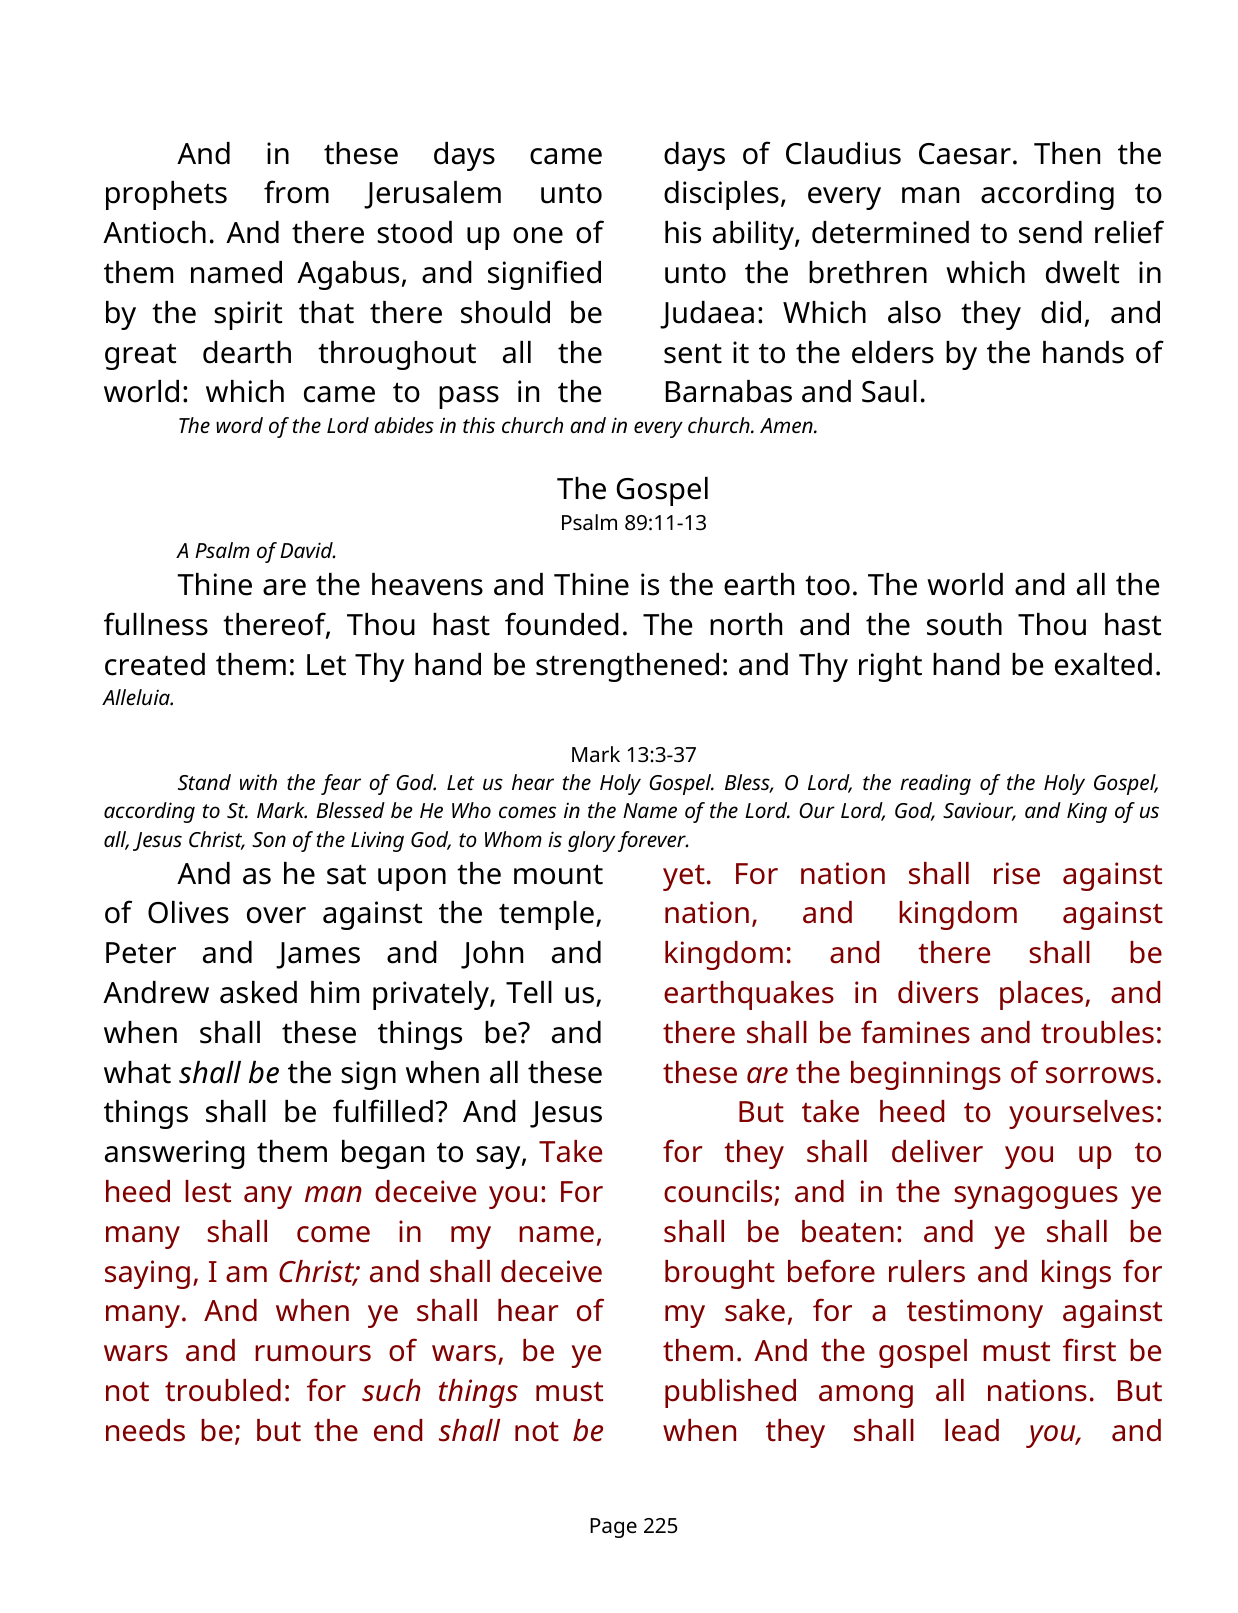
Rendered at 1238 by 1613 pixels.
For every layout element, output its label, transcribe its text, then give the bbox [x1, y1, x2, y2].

text Thine are the heavens and Thine is the earth too. The world and all the fullness thereof, Thou hast founded. The north and the south Thou hast created them: Let Thy hand be strengthened: and Thy right hand be exalted. Alleluia. [103, 564, 1163, 712]
text The Gospel [103, 468, 1163, 508]
text yet. For nation shall rise against nation, and kingdom against kingdom: and there shall be earthquakes in divers places, and there shall be famines and troubles: these are the beginnings of sorrows. [663, 853, 1163, 1092]
text But take heed to yourselves: for they shall deliver you up to councils; and in the synagogues ye shall be beaten: and ye shall be brought before rulers and kings for my sake, for a testimony against them. And the gospel must first be published among all nations. But when they shall lead you, and [663, 1092, 1163, 1450]
text And in these days came prophets from Jerusalem unto Antioch. And there stood up one of them named Agabus, and signified by the spirit that there should be great dearth throughout all the world: which came to pass in the [103, 133, 604, 411]
text Stand with the fear of God. Let us hear the Holy Gospel. Bless, O Lord, the reading of the Holy Gospel, according to St. Mark. Blessed be He Who comes in the Name of the Lord. Our Lord, God, Saviour, and King of us all, Jesus Christ, Son of the Living God, to Whom is glory forever. [103, 768, 1163, 853]
text And as he sat upon the mount of Olives over against the temple, Peter and James and John and Andrew asked him privately, Tell us, when shall these things be? and what shall be the sign when all these things shall be fulfilled? And Jesus answering them began to say, Take heed lest any man deceive you: For many shall come in my name, saying, I am Christ; and shall deceive many. And when ye shall hear of wars and rumours of wars, be ye not troubled: for such things must needs be; but the end shall not be [103, 853, 604, 1450]
text Mark 13:3-37 [103, 740, 1163, 768]
text The word of the Lord abides in this church and in every church. Amen. [103, 411, 1163, 440]
text A Psalm of David. [103, 536, 1163, 564]
text Psalm 89:11-13 [103, 508, 1163, 536]
text days of Claudius Caesar. Then the disciples, every man according to his ability, determined to send relief unto the brethren which dwelt in Judaea: Which also they did, and sent it to the elders by the hands of Barnabas and Saul. [663, 133, 1163, 411]
